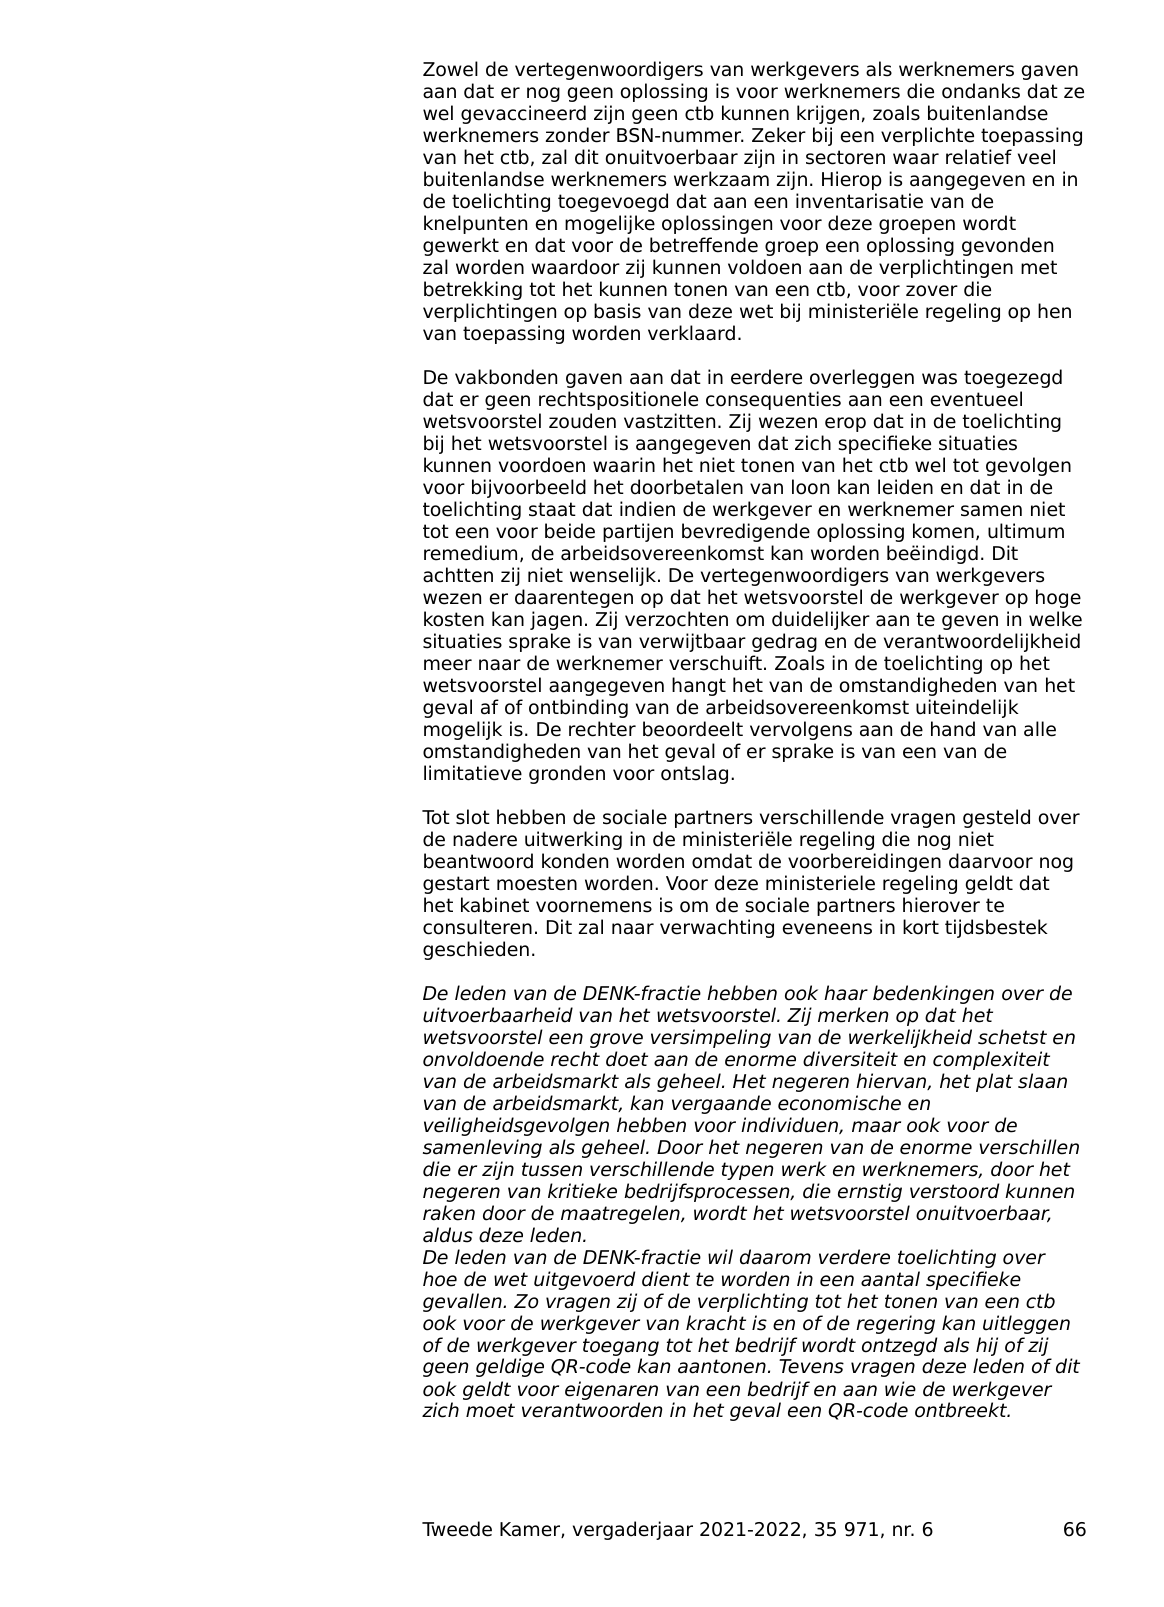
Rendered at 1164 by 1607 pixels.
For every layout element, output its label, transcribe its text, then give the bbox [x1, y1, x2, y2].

text De leden van de DENK-fractie hebben ook haar bedenkingen over de uitvoerbaarheid van het wetsvoorstel. Zij merken op dat het wetsvoorstel een grove versimpeling van de werkelijkheid schetst en onvoldoende recht doet aan de enorme diversiteit en complexiteit van de arbeidsmarkt als geheel. Het negeren hiervan, het plat slaan van de arbeidsmarkt, kan vergaande economische en veiligheidsgevolgen hebben voor individuen, maar ook voor de samenleving als geheel. Door het negeren van de enorme verschillen die er zijn tussen verschillende typen werk en werknemers, door het negeren van kritieke bedrijfsprocessen, die ernstig verstoord kunnen raken door de maatregelen, wordt het wetsvoorstel onuitvoerbaar, aldus deze leden. [422, 983, 1087, 1247]
text Tot slot hebben de sociale partners verschillende vragen gesteld over de nadere uitwerking in de ministeriële regeling die nog niet beantwoord konden worden omdat de voorbereidingen daarvoor nog gestart moesten worden. Voor deze ministeriele regeling geldt dat het kabinet voornemens is om de sociale partners hierover te consulteren. Dit zal naar verwachting eveneens in kort tijdsbestek geschieden. [422, 807, 1087, 961]
text Zowel de vertegenwoordigers van werkgevers als werknemers gaven aan dat er nog geen oplossing is voor werknemers die ondanks dat ze wel gevaccineerd zijn geen ctb kunnen krijgen, zoals buitenlandse werknemers zonder BSN-nummer. Zeker bij een verplichte toepassing van het ctb, zal dit onuitvoerbaar zijn in sectoren waar relatief veel buitenlandse werknemers werkzaam zijn. Hierop is aangegeven en in de toelichting toegevoegd dat aan een inventarisatie van de knelpunten en mogelijke oplossingen voor deze groepen wordt gewerkt en dat voor de betreffende groep een oplossing gevonden zal worden waardoor zij kunnen voldoen aan de verplichtingen met betrekking tot het kunnen tonen van een ctb, voor zover die verplichtingen op basis van deze wet bij ministeriële regeling op hen van toepassing worden verklaard. [422, 59, 1087, 345]
text De leden van de DENK-fractie wil daarom verdere toelichting over hoe de wet uitgevoerd dient te worden in een aantal specifieke gevallen. Zo vragen zij of de verplichting tot het tonen van een ctb ook voor de werkgever van kracht is en of de regering kan uitleggen of de werkgever toegang tot het bedrijf wordt ontzegd als hij of zij geen geldige QR-code kan aantonen. Tevens vragen deze leden of dit ook geldt voor eigenaren van een bedrijf en aan wie de werkgever zich moet verantwoorden in het geval een QR-code ontbreekt. [422, 1247, 1087, 1422]
text De vakbonden gaven aan dat in eerdere overleggen was toegezegd dat er geen rechtspositionele consequenties aan een eventueel wetsvoorstel zouden vastzitten. Zij wezen erop dat in de toelichting bij het wetsvoorstel is aangegeven dat zich specifieke situaties kunnen voordoen waarin het niet tonen van het ctb wel tot gevolgen voor bijvoorbeeld het doorbetalen van loon kan leiden en dat in de toelichting staat dat indien de werkgever en werknemer samen niet tot een voor beide partijen bevredigende oplossing komen, ultimum remedium, de arbeidsovereenkomst kan worden beëindigd. Dit achtten zij niet wenselijk. De vertegenwoordigers van werkgevers wezen er daarentegen op dat het wetsvoorstel de werkgever op hoge kosten kan jagen. Zij verzochten om duidelijker aan te geven in welke situaties sprake is van verwijtbaar gedrag en de verantwoordelijkheid meer naar de werknemer verschuift. Zoals in de toelichting op het wetsvoorstel aangegeven hangt het van de omstandigheden van het geval af of ontbinding van de arbeidsovereenkomst uiteindelijk mogelijk is. De rechter beoordeelt vervolgens aan de hand van alle omstandigheden van het geval of er sprake is van een van de limitatieve gronden voor ontslag. [422, 367, 1087, 784]
